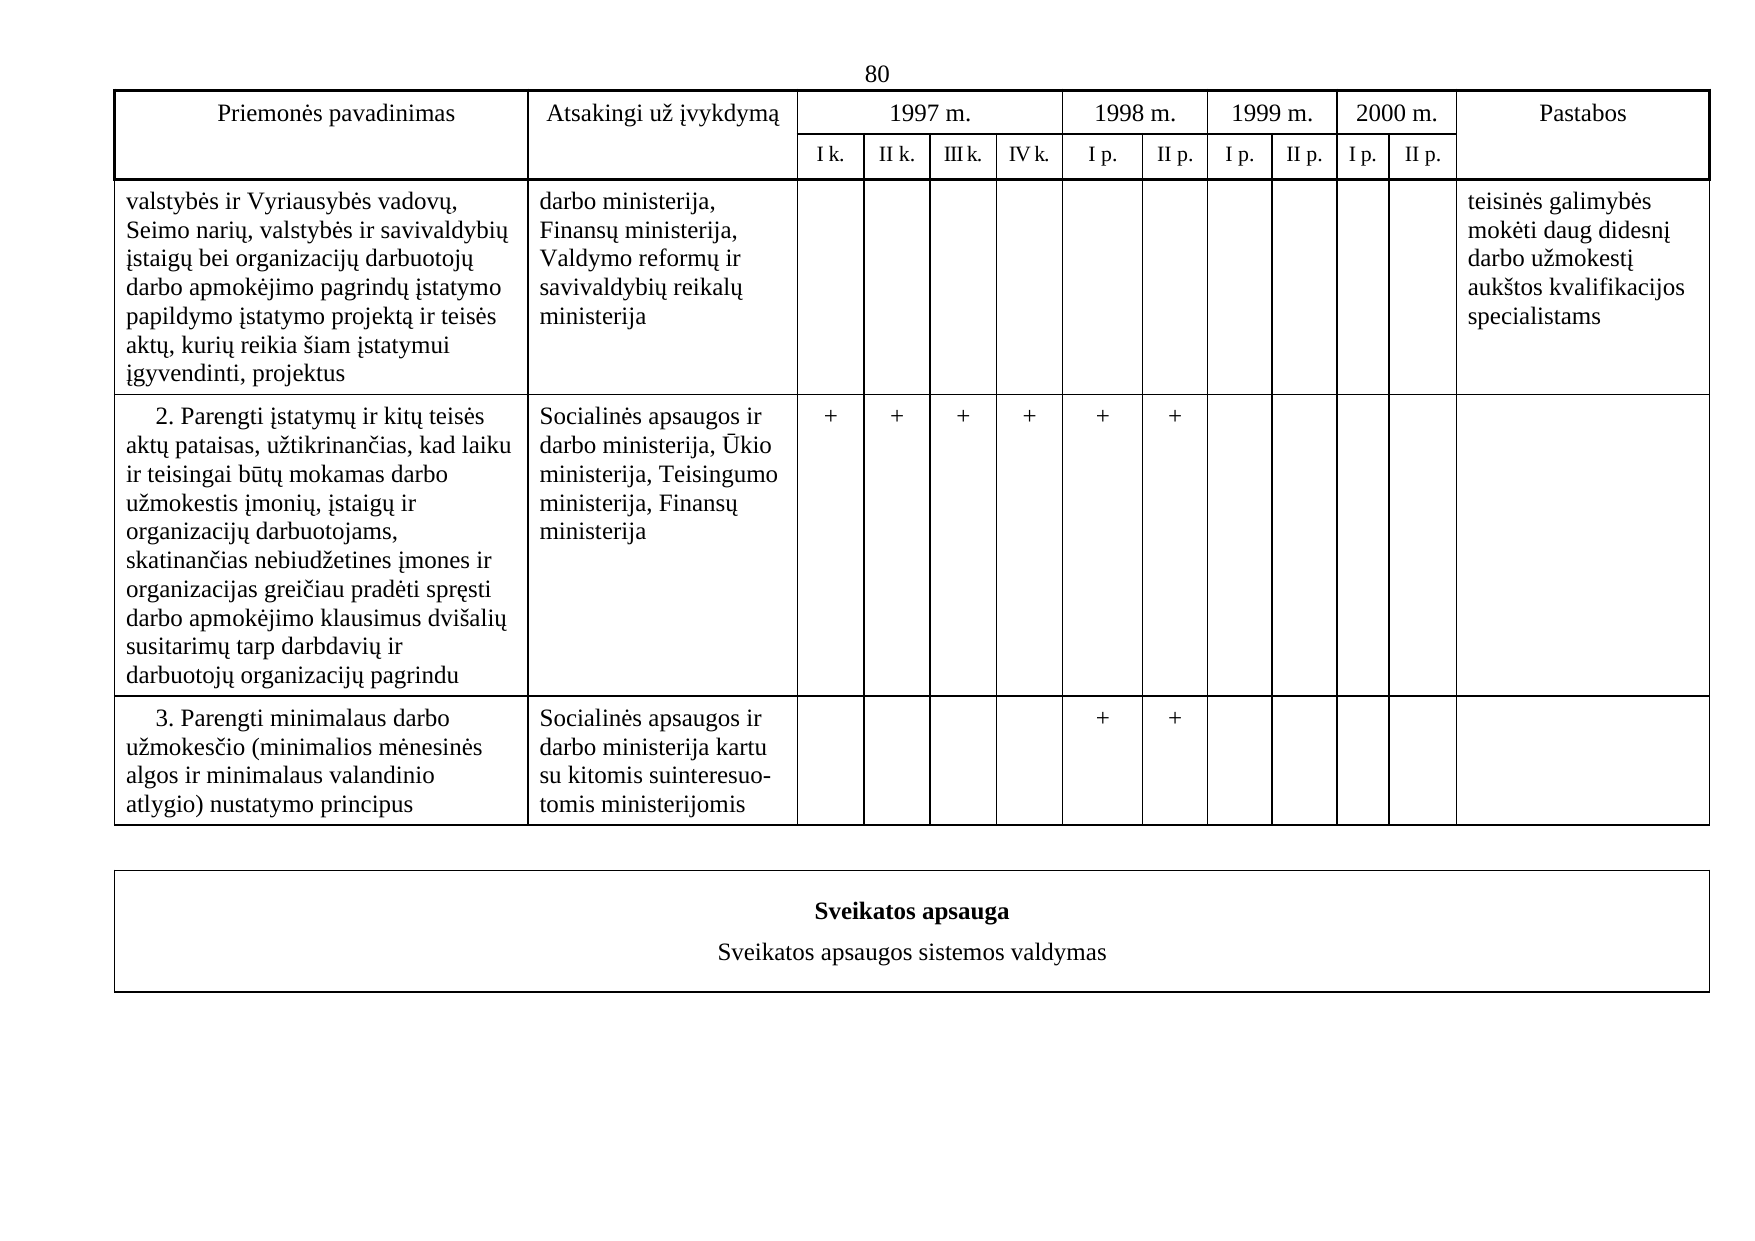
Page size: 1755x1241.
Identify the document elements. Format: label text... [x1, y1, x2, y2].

table_cell [1390, 395, 1456, 695]
table_cell [1208, 181, 1271, 393]
table_cell [115, 826, 528, 869]
table_cell [1143, 826, 1207, 869]
table_header 1999 m. [1208, 92, 1336, 133]
table_cell [1143, 181, 1207, 393]
table_cell [1273, 697, 1336, 824]
table_cell II p. [1390, 135, 1456, 178]
table_cell [1338, 395, 1388, 695]
table_cell + [1143, 697, 1207, 824]
table_cell [1337, 826, 1389, 869]
table_cell [1338, 697, 1388, 824]
table_cell darbo ministerija, Finansų ministerija, Valdymo reformų ir savivaldybių reikalų ministerija [529, 181, 797, 393]
table_cell [1063, 181, 1142, 393]
table_cell + [1063, 697, 1142, 824]
table_header 1998 m. [1063, 92, 1207, 133]
table_cell + [798, 395, 863, 695]
table_cell II p. [1143, 135, 1207, 178]
table_cell [1208, 697, 1271, 824]
table_cell 2. Parengti įstatymų ir kitų teisės aktų pataisas, užtikrinančias, kad laiku ir teisingai būtų mokamas darbo užmokestis įmonių, įstaigų ir organizacijų darbuotojams, skatinančias nebiudžetines įmones ir organizacijas greičiau pradėti spręsti darbo apmokėjimo klausimus dvišalių susitarimų tarp darbdavių ir darbuotojų organizacijų pagrindu [115, 395, 527, 695]
table_cell Sveikatos apsauga Sveikatos apsaugos sistemos valdymas [115, 871, 1709, 991]
table_header 1997 m. [798, 92, 1062, 133]
table_cell [1456, 826, 1709, 869]
table_header 2000 m. [1338, 92, 1456, 133]
table_cell II k. [865, 135, 929, 178]
table_cell [997, 697, 1062, 824]
table_cell valstybės ir Vyriausybės vadovų, Seimo narių, valstybės ir savivaldybių įstaigų bei organizacijų darbuotojų darbo apmokėjimo pagrindų įstatymo papildymo įstatymo projektą ir teisės aktų, kurių reikia šiam įstatymui įgyvendinti, projektus [115, 181, 527, 393]
table_cell [1273, 395, 1336, 695]
table_cell [1063, 826, 1143, 869]
table_cell + [931, 395, 996, 695]
table_cell [798, 697, 863, 824]
table_cell + [1143, 395, 1207, 695]
table_cell III k. [931, 135, 996, 178]
table_cell [996, 826, 1063, 869]
table_cell I p. [1338, 135, 1388, 178]
table_cell + [997, 395, 1062, 695]
table_cell [997, 181, 1062, 393]
table_cell [1457, 133, 1708, 178]
table_cell I k. [798, 135, 863, 178]
table_header Pastabos [1457, 92, 1708, 133]
table_cell [1208, 395, 1271, 695]
table_cell I p. [1063, 135, 1142, 178]
table_cell [865, 181, 929, 393]
table_cell [529, 133, 797, 178]
table_cell II p. [1273, 135, 1336, 178]
table_cell + [865, 395, 929, 695]
table_cell [1457, 395, 1709, 695]
table_cell [1390, 181, 1456, 393]
table_cell [1390, 697, 1456, 824]
table_header Priemonės pavadinimas [116, 92, 527, 133]
table_cell [930, 826, 996, 869]
table_cell [865, 697, 929, 824]
table_cell [1207, 826, 1272, 869]
table_cell [1338, 181, 1388, 393]
table_cell [798, 181, 863, 393]
table_cell [116, 133, 527, 178]
table_cell [864, 826, 930, 869]
table_cell Socialinės apsaugos ir darbo ministerija kartu su kitomis suinteresuo-tomis ministerijomis [529, 697, 797, 824]
table_cell [797, 826, 864, 869]
table_cell Socialinės apsaugos ir darbo ministerija, Ūkio ministerija, Teisingumo ministerija, Finansų ministerija [529, 395, 797, 695]
table_cell [1457, 697, 1709, 824]
table_cell [931, 697, 996, 824]
table_cell [931, 181, 996, 393]
table_cell [528, 826, 797, 869]
table_cell 3. Parengti minimalaus darbo užmokesčio (minimalios mėnesinės algos ir minimalaus valandinio atlygio) nustatymo principus [115, 697, 527, 824]
table_cell [1272, 826, 1337, 869]
table_cell + [1063, 395, 1142, 695]
table_cell [1273, 181, 1336, 393]
table_cell [1389, 826, 1456, 869]
table_cell IV k. [997, 135, 1062, 178]
table_header Atsakingi už įvykdymą [529, 92, 797, 133]
table_cell I p. [1208, 135, 1271, 178]
table_cell teisinės galimybės mokėti daug didesnį darbo užmokestį aukštos kvalifikacijos specialistams [1457, 181, 1709, 393]
